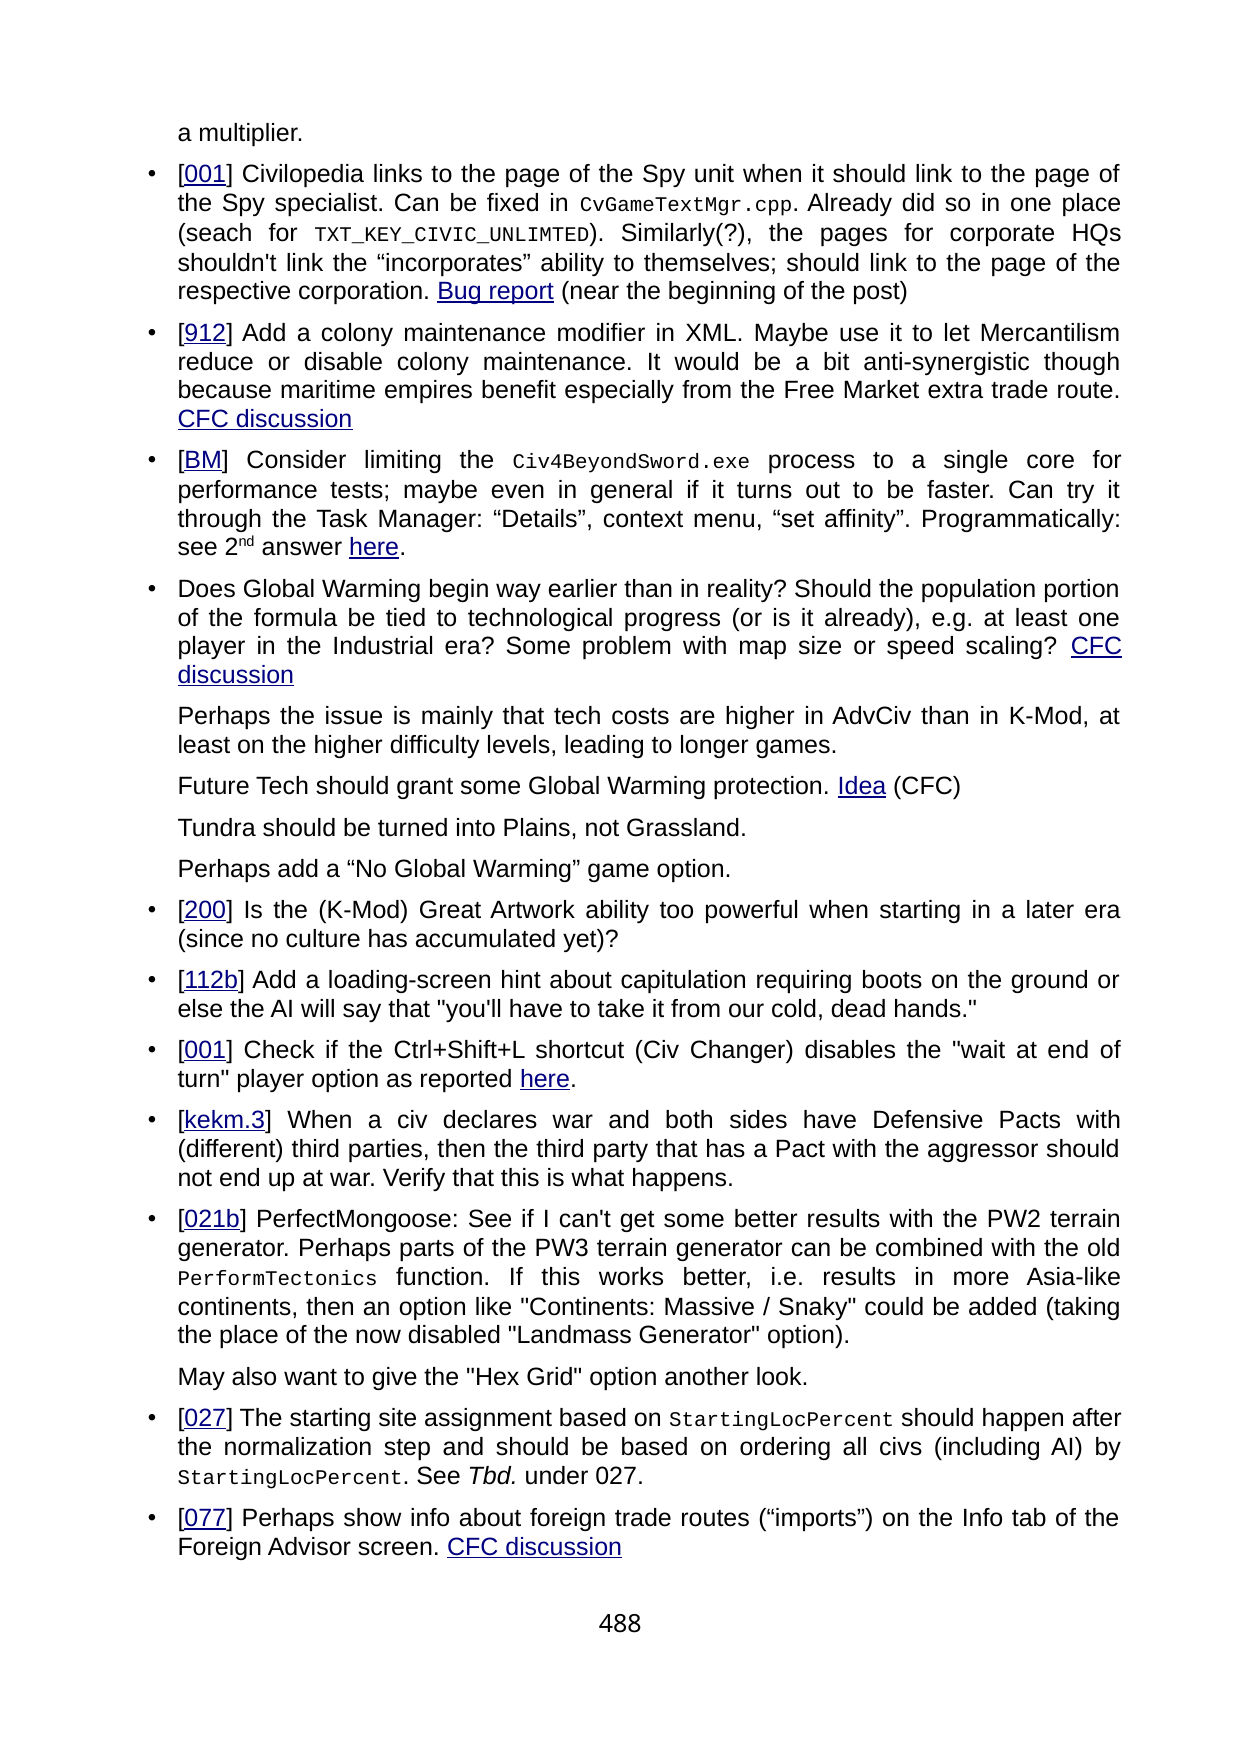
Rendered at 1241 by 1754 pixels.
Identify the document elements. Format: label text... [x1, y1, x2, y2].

list Does Global Warming begin way earlier than in reality? Should the population portion of the formula be tied to technological progress (or is it already), e.g. at least one player in the Industrial era? Some problem with map size or speed scaling? CFC discussion [148, 574, 1122, 689]
list [027] The starting site assignment based on StartingLocPercent should happen after the normalization step and should be based on ordering all civs (including AI) by StartingLocPercent. See Tbd. under 027. [148, 1403, 1122, 1491]
list [001] Check if the Ctrl+Shift+L shortcut (Civ Changer) disables the "wait at end of turn" player option as reported here. [148, 1035, 1122, 1093]
list Perhaps add a “No Global Warming” game option. [148, 854, 1122, 882]
list Perhaps the issue is mainly that tech costs are higher in AdvCiv than in K-Mod, at least on the higher difficulty levels, leading to longer games. [148, 701, 1122, 759]
list [001] Civilopedia links to the page of the Spy unit when it should link to the page of the Spy specialist. Can be fixed in CvGameTextMgr.cpp. Already did so in one place (seach for TXT_KEY_CIVIC_UNLIMTED). Similarly(?), the pages for corporate HQs shouldn't link the “incorporates” ability to themselves; should link to the page of the respective corporation. Bug report (near the beginning of the post) [148, 159, 1122, 305]
list a multiplier. [148, 118, 1122, 147]
list [077] Perhaps show info about foreign trade routes (“imports”) on the Info tab of the Foreign Advisor screen. CFC discussion [148, 1503, 1122, 1561]
list Tundra should be turned into Plains, not Grassland. [148, 812, 1122, 841]
list [021b] PerfectMongoose: See if I can't get some better results with the PW2 terrain generator. Perhaps parts of the PW3 terrain generator can be combined with the old PerformTectonics function. If this works better, i.e. results in more Asia-like continents, then an option like "Continents: Massive / Snaky" could be added (taking the place of the now disabled "Landmass Generator" option). [148, 1204, 1122, 1349]
list [112b] Add a loading-screen hint about capitulation requiring boots on the ground or else the AI will say that "you'll have to take it from our cold, dead hands." [148, 965, 1122, 1023]
list [BM] Consider limiting the Civ4BeyondSword.exe process to a single core for performance tests; maybe even in general if it turns out to be faster. Can try it through the Task Manager: “Details”, context menu, “set affinity”. Programmatically: see 2nd answer here. [148, 445, 1122, 561]
list May also want to give the "Hex Grid" option another look. [148, 1361, 1122, 1390]
list [200] Is the (K-Mod) Great Artwork ability too powerful when starting in a later era (since no culture has accumulated yet)? [148, 895, 1122, 953]
list [912] Add a colony maintenance modifier in XML. Maybe use it to let Mercantilism reduce or disable colony maintenance. It would be a bit anti-synergistic though because maritime empires benefit especially from the Free Market extra trade route. CFC discussion [148, 318, 1122, 433]
list Future Tech should grant some Global Warming protection. Idea (CFC) [148, 771, 1122, 800]
list [kekm.3] When a civ declares war and both sides have Defensive Pacts with (different) third parties, then the third party that has a Pact with the aggressor should not end up at war. Verify that this is what happens. [148, 1105, 1122, 1192]
